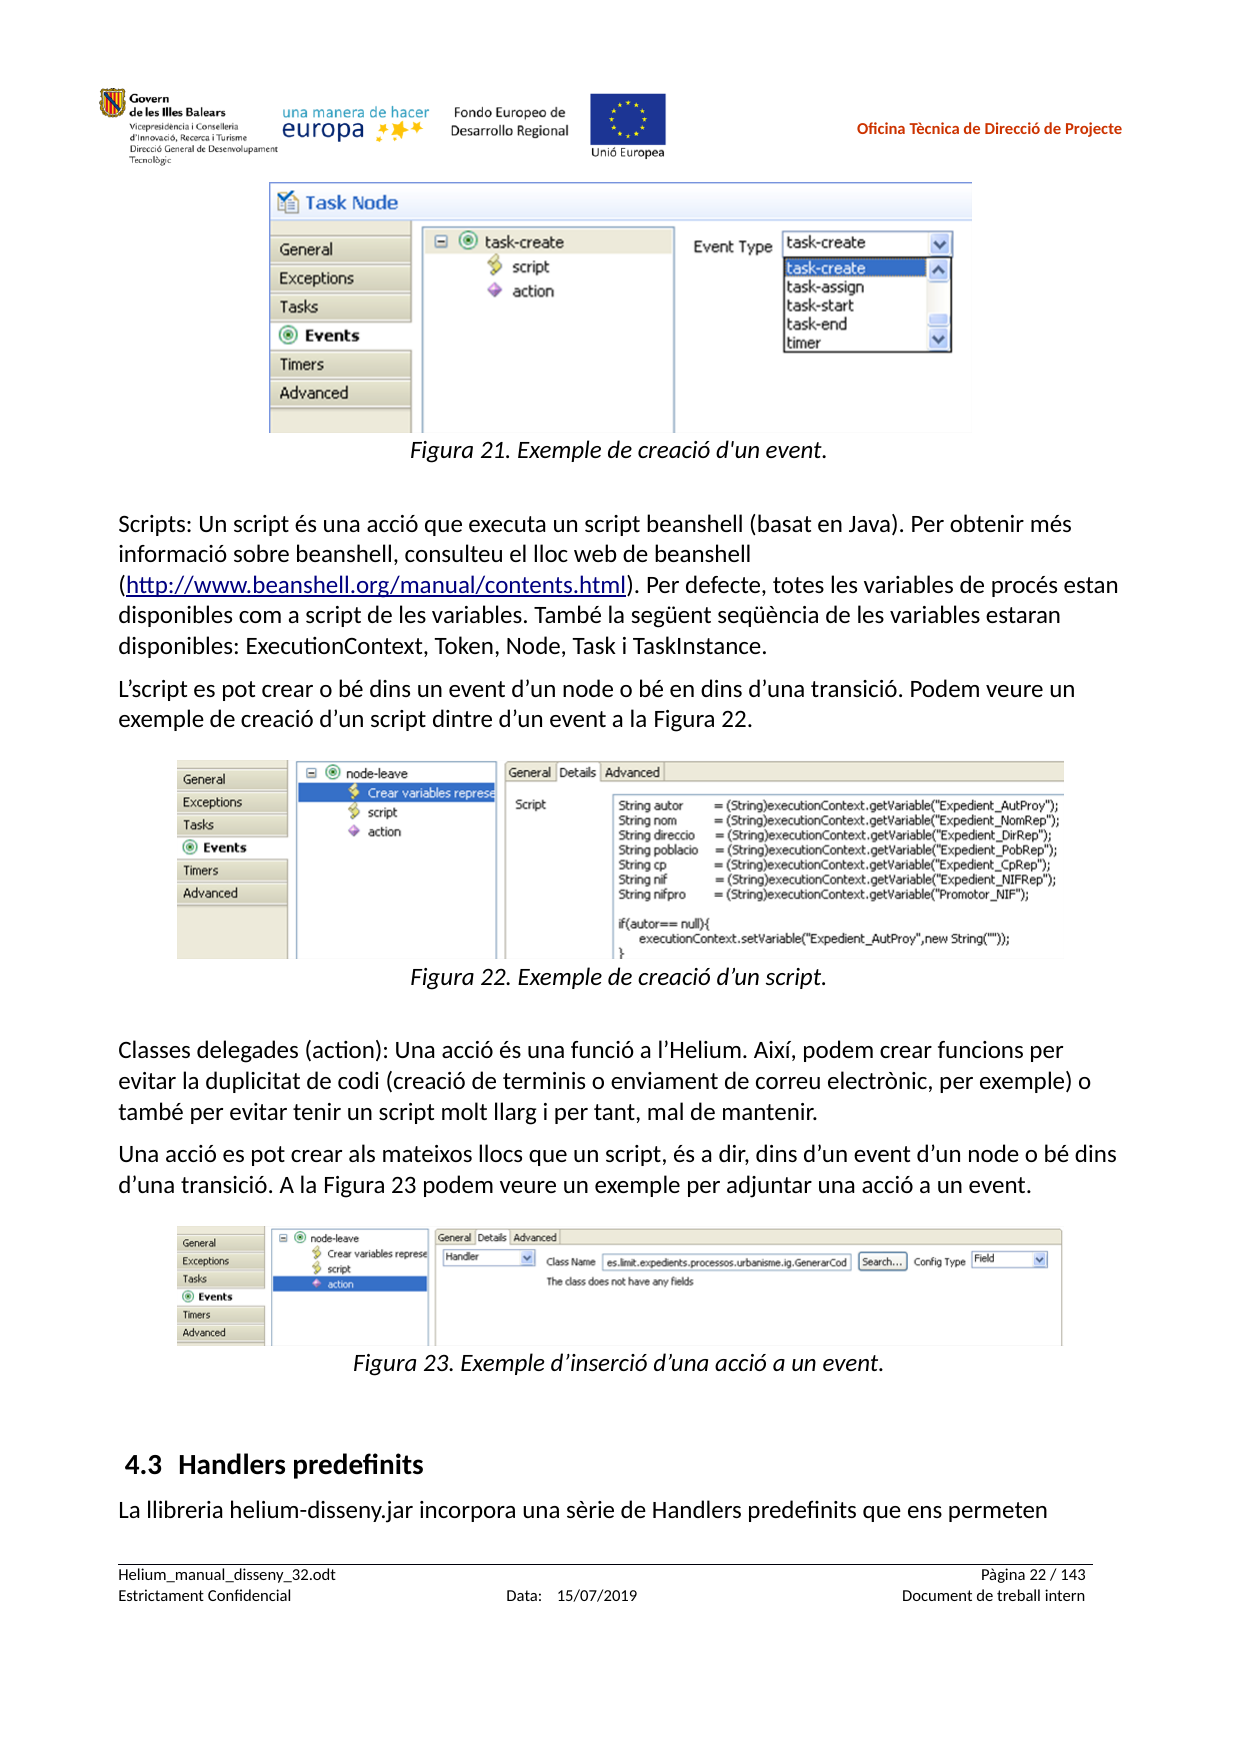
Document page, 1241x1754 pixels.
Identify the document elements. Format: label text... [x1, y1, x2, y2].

text Una acció es pot crear als mateixos llocs que un script, és a dir, dins d’un event d’un node o bé dins d’una transició. A la Figura 23 podem veure un exemple per adjuntar una acció a un event. [118, 1139, 1122, 1200]
picture [175, 759, 1065, 961]
text La llibreria helium-disseny.jar incorpora una sèrie de Handlers predefinits que ens permeten [118, 1494, 1122, 1525]
picture [267, 180, 974, 435]
text Figura 22. Exemple de creació d’un script. [175, 961, 1065, 992]
picture [99, 87, 668, 166]
picture [175, 1224, 1065, 1348]
text Figura 21. Exemple de creació d'un event. [267, 435, 973, 465]
text Classes delegades (action): Una acció és una funció a l’Helium. Així, podem crear funcions per evitar la duplicitat de codi (creació de terminis o enviament de correu electrònic, per exemple) o també per evitar tenir un script molt llarg i per tant, mal de mantenir. [118, 1034, 1122, 1126]
text L’script es pot crear o bé dins un event d’un node o bé en dins d’una transició. Podem veure un exemple de creació d’un script dintre d’un event a la Figura 22. [118, 673, 1122, 734]
subtitle Handlers predefinits [118, 1446, 1122, 1482]
text Figura 23. Exemple d’inserció d’una acció a un event. [175, 1348, 1065, 1378]
text Scripts: Un script és una acció que executa un script beanshell (basat en Java). Per obtenir més informació sobre beanshell, consulteu el lloc web de beanshell (http://www.beanshell.org/manual/contents.html). Per defecte, totes les variables de procés estan disponibles com a script de les variables. També la següent seqüència de les variables estaran disponibles: ExecutionContext, Token, Node, Task i TaskInstance. [118, 508, 1122, 661]
